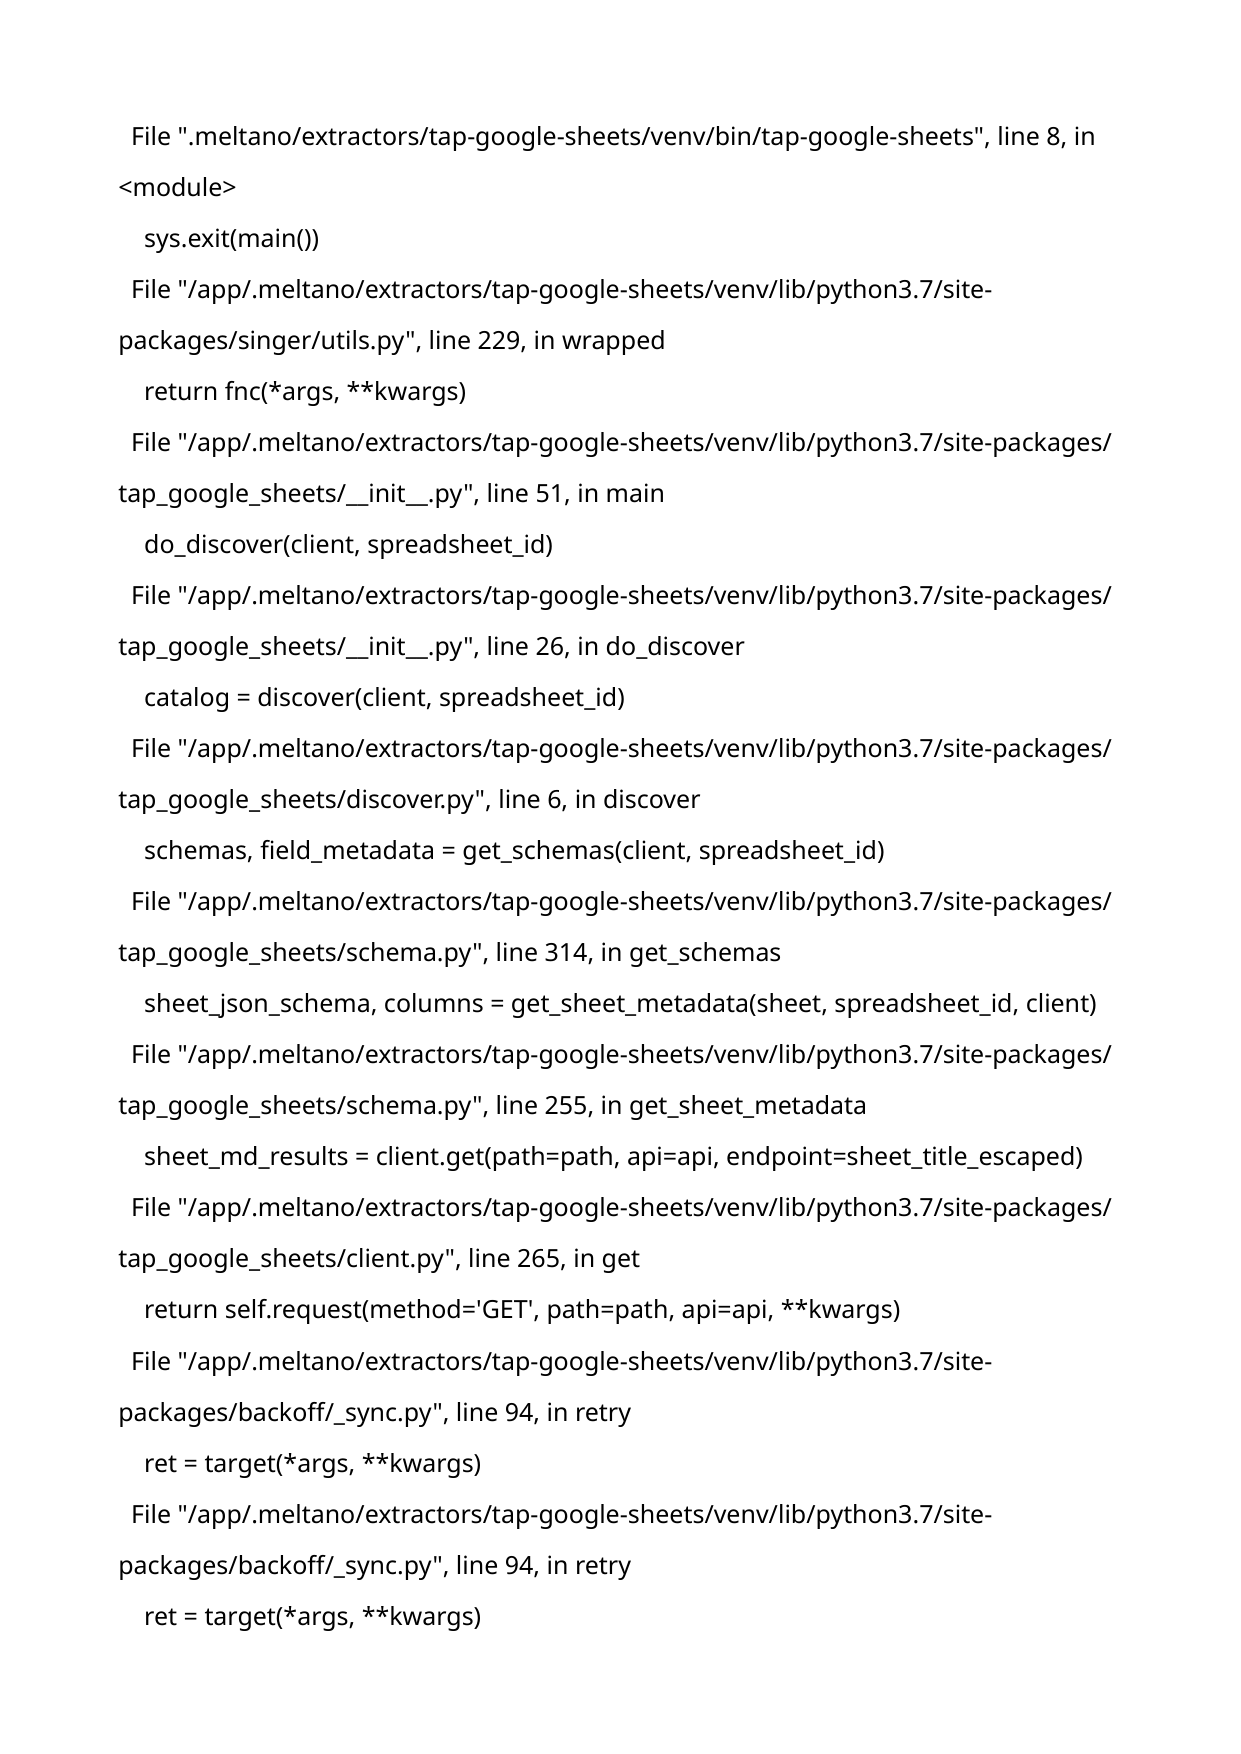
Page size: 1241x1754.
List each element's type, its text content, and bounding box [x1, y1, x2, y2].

text File ".meltano/extractors/tap-google-sheets/venv/bin/tap-google-sheets", line 8, in <module> sys.exit(main()) File "/app/.meltano/extractors/tap-google-sheets/venv/lib/python3.7/site-packages/singer/utils.py", line 229, in wrapped return fnc(*args, **kwargs) File "/app/.meltano/extractors/tap-google-sheets/venv/lib/python3.7/site-packages/tap_google_sheets/__init__.py", line 51, in main do_discover(client, spreadsheet_id) File "/app/.meltano/extractors/tap-google-sheets/venv/lib/python3.7/site-packages/tap_google_sheets/__init__.py", line 26, in do_discover catalog = discover(client, spreadsheet_id) File "/app/.meltano/extractors/tap-google-sheets/venv/lib/python3.7/site-packages/tap_google_sheets/discover.py", line 6, in discover schemas, field_metadata = get_schemas(client, spreadsheet_id) File "/app/.meltano/extractors/tap-google-sheets/venv/lib/python3.7/site-packages/tap_google_sheets/schema.py", line 314, in get_schemas sheet_json_schema, columns = get_sheet_metadata(sheet, spreadsheet_id, client) File "/app/.meltano/extractors/tap-google-sheets/venv/lib/python3.7/site-packages/tap_google_sheets/schema.py", line 255, in get_sheet_metadata sheet_md_results = client.get(path=path, api=api, endpoint=sheet_title_escaped) File "/app/.meltano/extractors/tap-google-sheets/venv/lib/python3.7/site-packages/tap_google_sheets/client.py", line 265, in get return self.request(method='GET', path=path, api=api, **kwargs) File "/app/.meltano/extractors/tap-google-sheets/venv/lib/python3.7/site-packages/backoff/_sync.py", line 94, in retry ret = target(*args, **kwargs) File "/app/.meltano/extractors/tap-google-sheets/venv/lib/python3.7/site-packages/backoff/_sync.py", line 94, in retry ret = target(*args, **kwargs) [118, 118, 1122, 1632]
